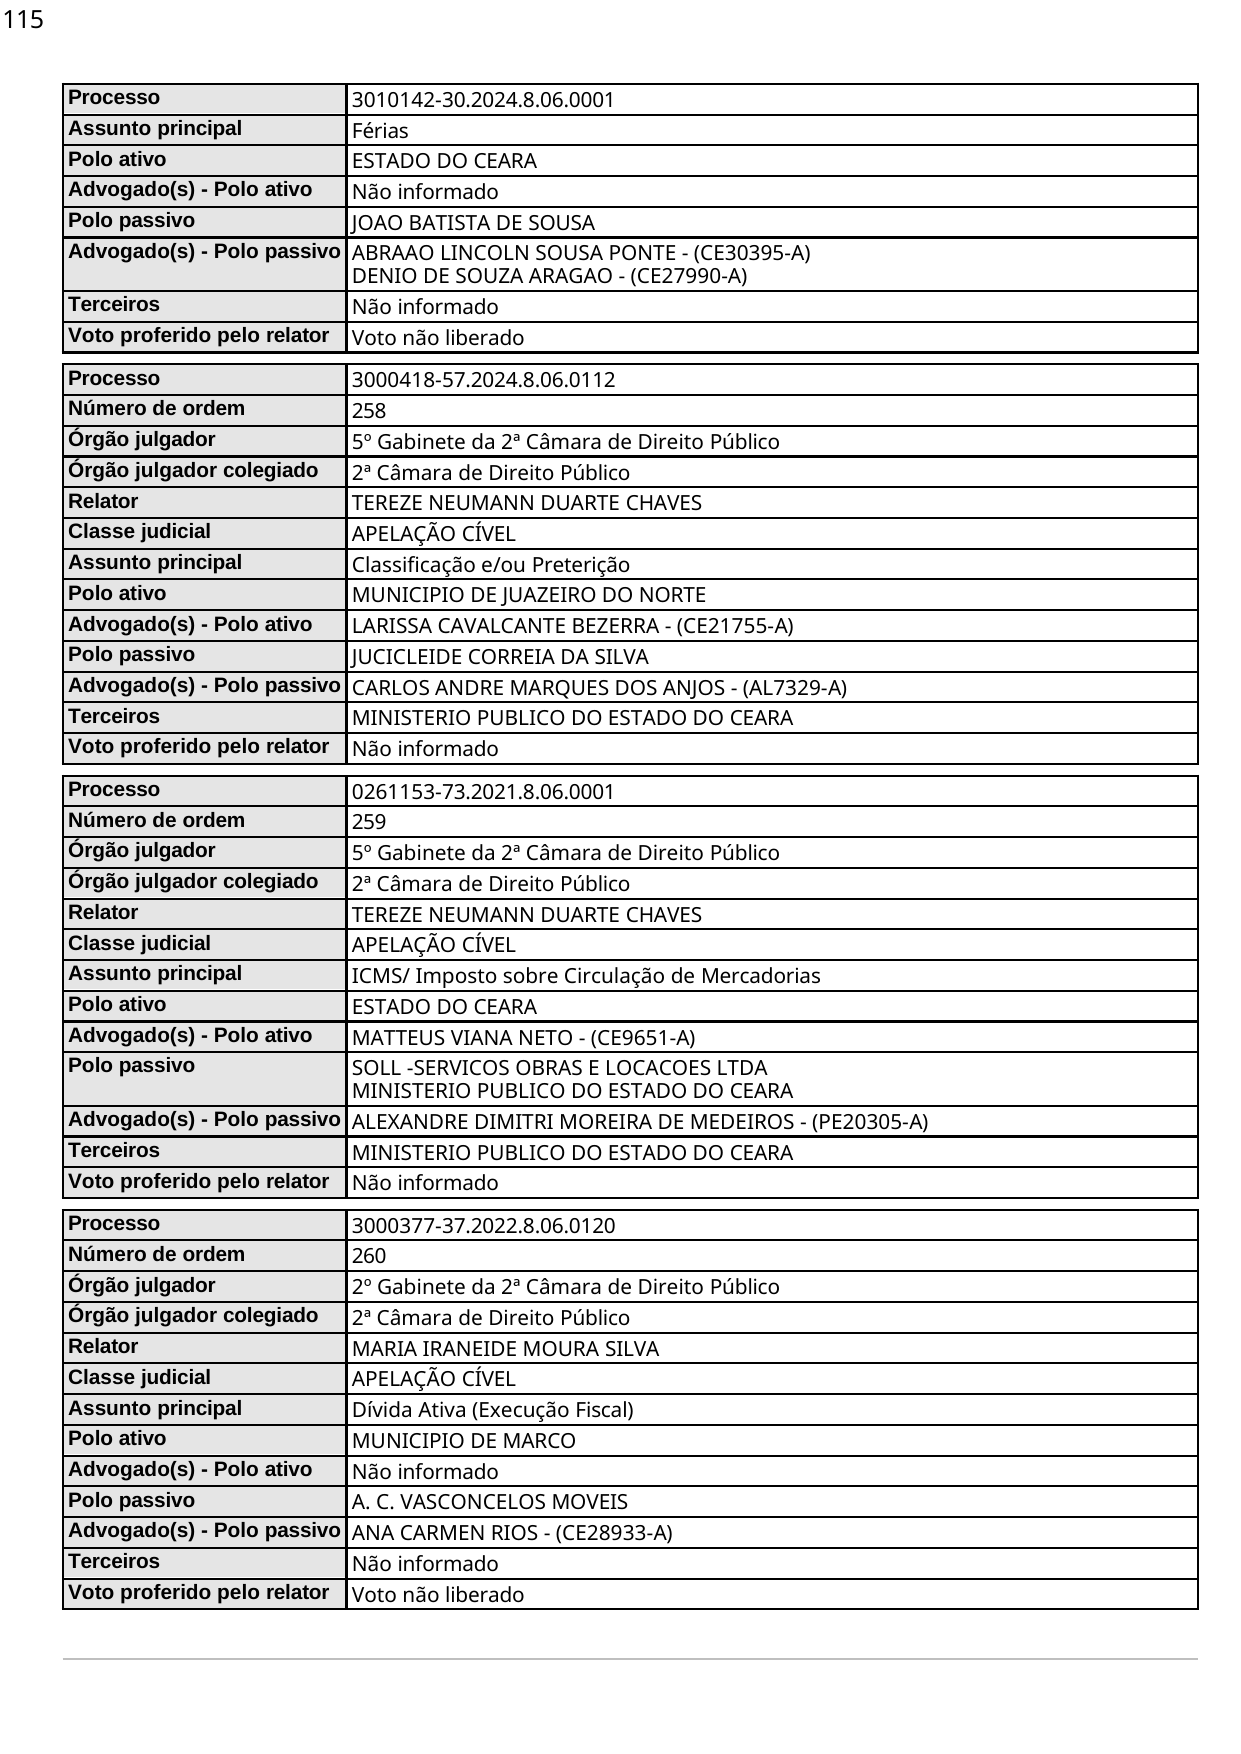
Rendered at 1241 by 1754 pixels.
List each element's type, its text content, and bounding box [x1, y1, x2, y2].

table_cell Classe judicial [64, 930, 345, 959]
table_cell APELAÇÃO CÍVEL [348, 519, 1197, 548]
table_cell Advogado(s) - Polo passivo [64, 1518, 345, 1547]
table_cell Terceiros [64, 703, 345, 732]
table_cell Assunto principal [64, 1395, 345, 1424]
table_header 3000418-57.2024.8.06.0112 [348, 365, 1197, 394]
table_cell 5º Gabinete da 2ª Câmara de Direito Público [348, 838, 1197, 867]
table_cell Não informado [348, 734, 1197, 763]
table_cell Assunto principal [64, 550, 345, 578]
table_cell Voto não liberado [348, 1580, 1197, 1608]
table_header Processo [64, 777, 345, 805]
table_cell 259 [348, 807, 1197, 836]
table_cell 260 [348, 1241, 1197, 1270]
table_cell Advogado(s) - Polo ativo [64, 611, 345, 640]
table_header Processo [64, 365, 345, 394]
table_cell Voto proferido pelo relator [64, 734, 345, 763]
table_cell ESTADO DO CEARA [348, 992, 1197, 1020]
table_cell Polo ativo [64, 580, 345, 609]
table_cell ANA CARMEN RIOS - (CE28933-A) [348, 1518, 1197, 1547]
table_cell Não informado [348, 1549, 1197, 1577]
table_cell Voto não liberado [348, 323, 1197, 351]
table_cell Polo ativo [64, 992, 345, 1020]
table_cell MINISTERIO PUBLICO DO ESTADO DO CEARA [348, 703, 1197, 732]
table_cell Advogado(s) - Polo passivo [64, 673, 345, 701]
table_cell Polo passivo [64, 1487, 345, 1516]
table_cell Polo passivo [64, 642, 345, 671]
table_cell 2ª Câmara de Direito Público [348, 1303, 1197, 1332]
table_cell 2ª Câmara de Direito Público [348, 458, 1197, 486]
table_cell Assunto principal [64, 961, 345, 989]
table_cell Advogado(s) - Polo passivo [64, 239, 345, 290]
table_cell JOAO BATISTA DE SOUSA [348, 208, 1197, 236]
table_header 3010142-30.2024.8.06.0001 [348, 85, 1197, 113]
table_cell Férias [348, 116, 1197, 144]
table_cell Dívida Ativa (Execução Fiscal) [348, 1395, 1197, 1424]
table_cell Voto proferido pelo relator [64, 1580, 345, 1608]
table_cell Não informado [348, 292, 1197, 321]
table_cell Número de ordem [64, 396, 345, 425]
table_cell MATTEUS VIANA NETO - (CE9651-A) [348, 1023, 1197, 1051]
table_cell CARLOS ANDRE MARQUES DOS ANJOS - (AL7329-A) [348, 673, 1197, 701]
table_cell Voto proferido pelo relator [64, 1168, 345, 1197]
table_cell MUNICIPIO DE JUAZEIRO DO NORTE [348, 580, 1197, 609]
table_cell 2º Gabinete da 2ª Câmara de Direito Público [348, 1272, 1197, 1301]
table_cell Não informado [348, 1168, 1197, 1197]
table_cell Órgão julgador [64, 838, 345, 867]
table_cell Terceiros [64, 1138, 345, 1166]
table_cell ESTADO DO CEARA [348, 146, 1197, 175]
table_cell MUNICIPIO DE MARCO [348, 1426, 1197, 1454]
table_header Processo [64, 1211, 345, 1239]
table_cell Classe judicial [64, 1364, 345, 1393]
table_cell SOLL -SERVICOS OBRAS E LOCACOES LTDA MINISTERIO PUBLICO DO ESTADO DO CEARA [348, 1053, 1197, 1105]
table_cell ABRAAO LINCOLN SOUSA PONTE - (CE30395-A) DENIO DE SOUZA ARAGAO - (CE27990-A) [348, 239, 1197, 290]
table_cell ALEXANDRE DIMITRI MOREIRA DE MEDEIROS - (PE20305-A) [348, 1107, 1197, 1135]
table_cell Classificação e/ou Preterição [348, 550, 1197, 578]
table_cell 5º Gabinete da 2ª Câmara de Direito Público [348, 427, 1197, 455]
table_cell Voto proferido pelo relator [64, 323, 345, 351]
table_cell TEREZE NEUMANN DUARTE CHAVES [348, 900, 1197, 928]
table_header 3000377-37.2022.8.06.0120 [348, 1211, 1197, 1239]
table_cell Relator [64, 1334, 345, 1362]
table_cell Polo passivo [64, 1053, 345, 1105]
table_cell Polo ativo [64, 146, 345, 175]
table_header 0261153-73.2021.8.06.0001 [348, 777, 1197, 805]
table_cell Não informado [348, 1457, 1197, 1485]
table_cell JUCICLEIDE CORREIA DA SILVA [348, 642, 1197, 671]
table_cell Advogado(s) - Polo passivo [64, 1107, 345, 1135]
table_cell Número de ordem [64, 807, 345, 836]
table_cell MINISTERIO PUBLICO DO ESTADO DO CEARA [348, 1138, 1197, 1166]
table_cell Advogado(s) - Polo ativo [64, 1023, 345, 1051]
table_cell 258 [348, 396, 1197, 425]
table_cell APELAÇÃO CÍVEL [348, 930, 1197, 959]
table_cell Terceiros [64, 292, 345, 321]
table_cell Assunto principal [64, 116, 345, 144]
table_cell Relator [64, 900, 345, 928]
table_cell Advogado(s) - Polo ativo [64, 177, 345, 206]
table_header Processo [64, 85, 345, 113]
table_cell Órgão julgador colegiado [64, 458, 345, 486]
table_cell Órgão julgador [64, 1272, 345, 1301]
table_cell Órgão julgador colegiado [64, 1303, 345, 1332]
table_cell Número de ordem [64, 1241, 345, 1270]
table_cell Terceiros [64, 1549, 345, 1577]
table_cell Advogado(s) - Polo ativo [64, 1457, 345, 1485]
table_cell ICMS/ Imposto sobre Circulação de Mercadorias [348, 961, 1197, 989]
table_cell Polo passivo [64, 208, 345, 236]
table_cell APELAÇÃO CÍVEL [348, 1364, 1197, 1393]
table_cell Órgão julgador [64, 427, 345, 455]
table_cell Classe judicial [64, 519, 345, 548]
table_cell Não informado [348, 177, 1197, 206]
table_cell MARIA IRANEIDE MOURA SILVA [348, 1334, 1197, 1362]
table_cell Órgão julgador colegiado [64, 869, 345, 897]
table_cell TEREZE NEUMANN DUARTE CHAVES [348, 488, 1197, 517]
table_cell A. C. VASCONCELOS MOVEIS [348, 1487, 1197, 1516]
table_cell LARISSA CAVALCANTE BEZERRA - (CE21755-A) [348, 611, 1197, 640]
table_cell Relator [64, 488, 345, 517]
table_cell Polo ativo [64, 1426, 345, 1454]
table_cell 2ª Câmara de Direito Público [348, 869, 1197, 897]
